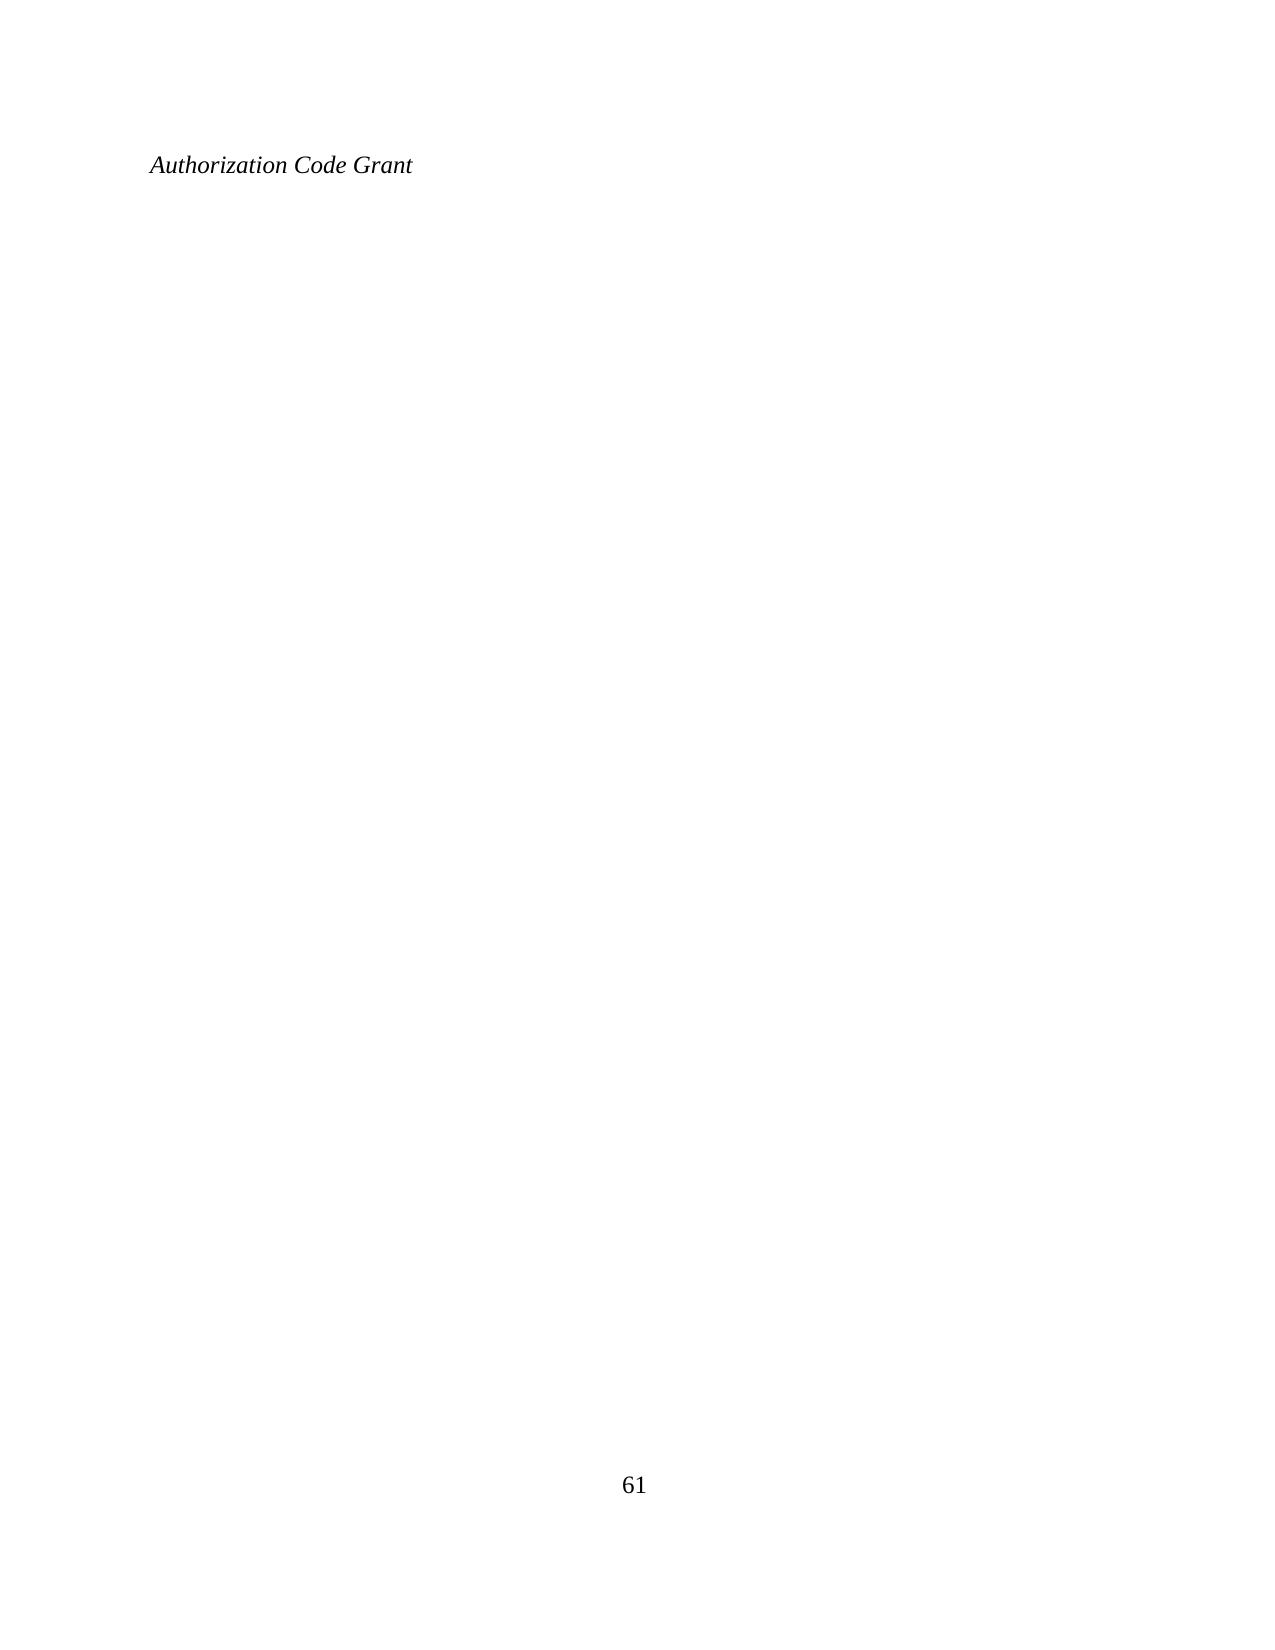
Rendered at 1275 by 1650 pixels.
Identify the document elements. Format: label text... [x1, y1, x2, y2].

text Authorization Code Grant [150, 150, 1125, 179]
